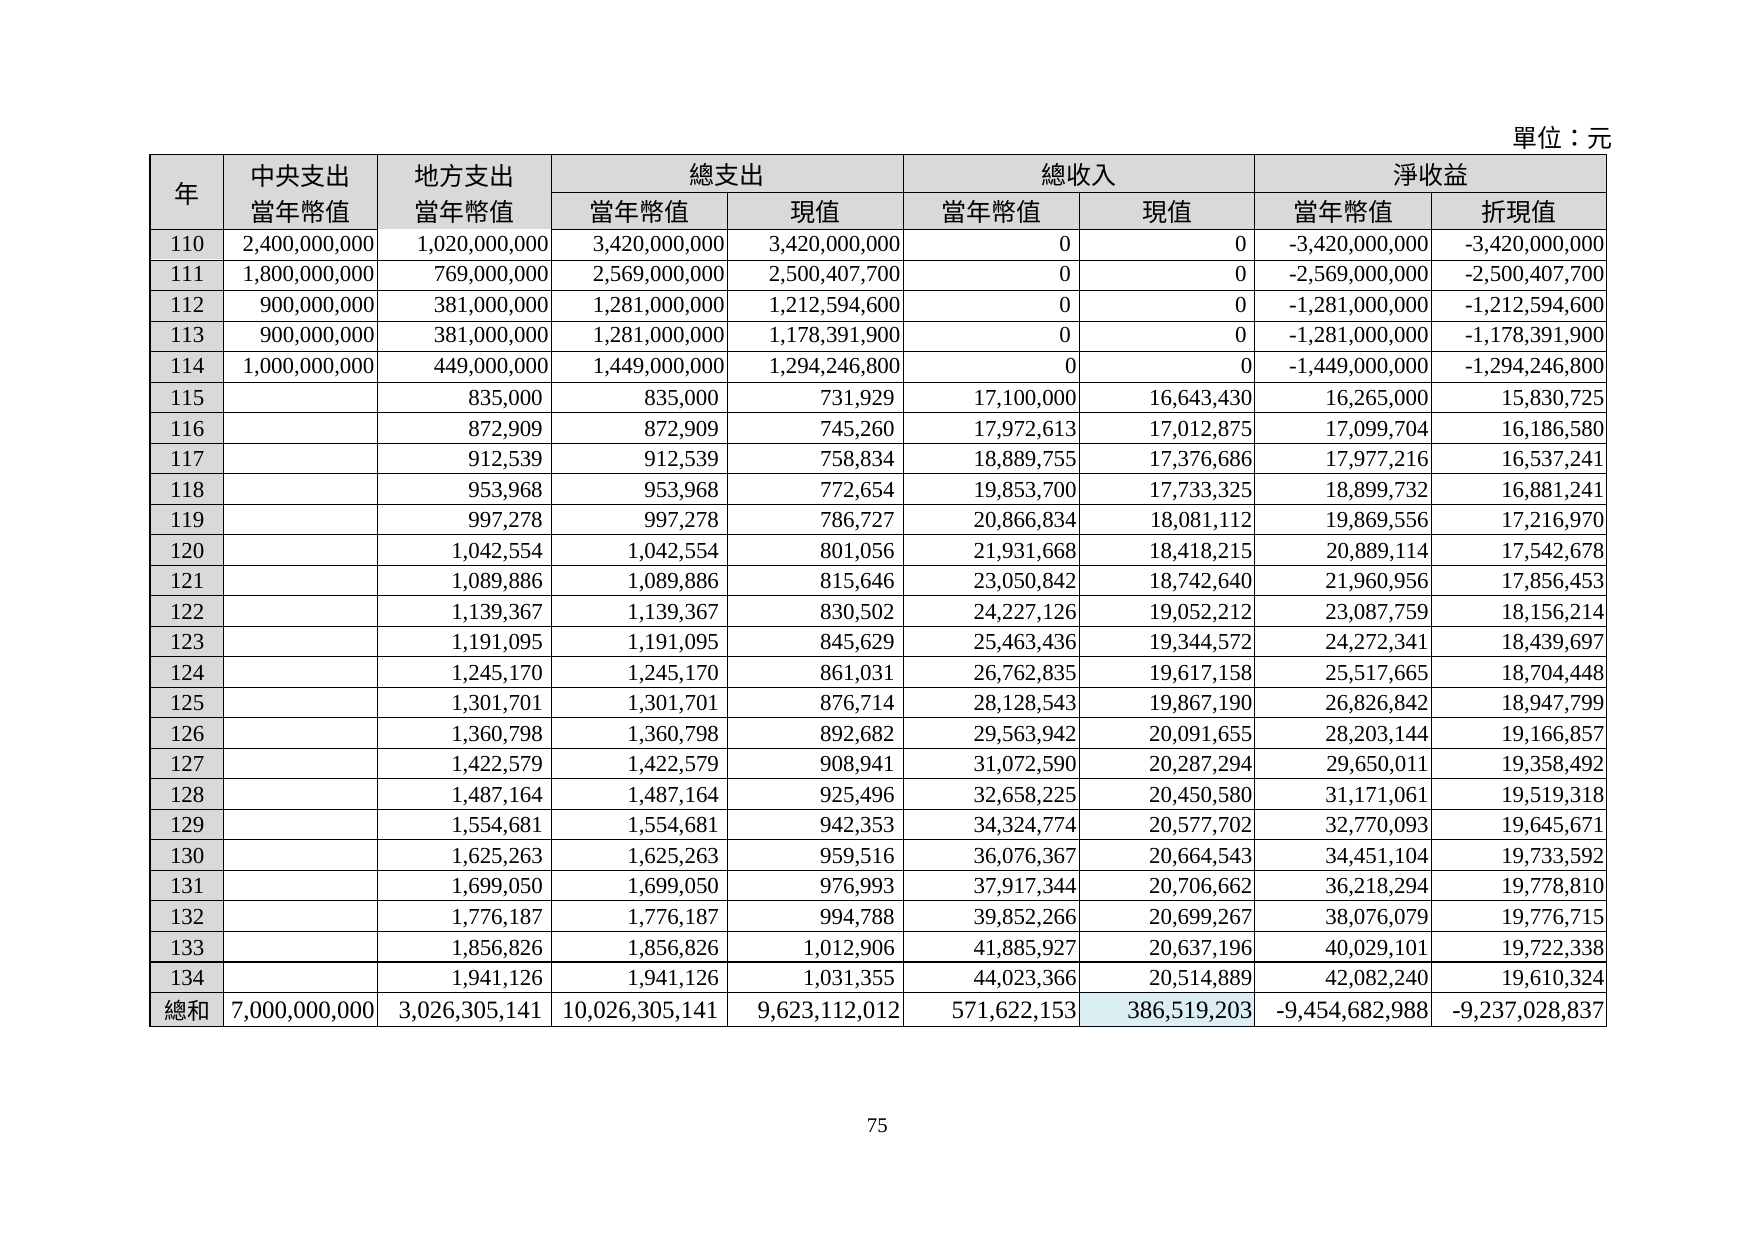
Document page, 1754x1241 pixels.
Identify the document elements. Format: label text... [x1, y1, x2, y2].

table_cell 21,931,668 [904, 535, 1079, 565]
table_header 中央支出 當年幣值 [224, 155, 377, 229]
table_cell 1,360,798 [552, 718, 727, 748]
table_cell 19,052,212 [1080, 596, 1254, 626]
table_cell 18,439,697 [1432, 627, 1606, 656]
table_cell 2,400,000,000 [224, 230, 377, 259]
table_cell 861,031 [728, 657, 903, 687]
table_cell [224, 444, 377, 473]
table_cell 953,968 [552, 474, 727, 504]
table_cell -2,500,407,700 [1432, 261, 1606, 290]
table_cell 16,265,000 [1255, 383, 1431, 412]
table_cell 845,629 [728, 627, 903, 656]
table_cell 0 [904, 291, 1079, 321]
table_cell 571,622,153 [904, 993, 1079, 1026]
table_cell 1,422,579 [378, 749, 551, 778]
table_cell 1,139,367 [378, 596, 551, 626]
table_cell 1,699,050 [378, 871, 551, 900]
table_cell 3,420,000,000 [728, 230, 903, 259]
table_cell 17,100,000 [904, 383, 1079, 412]
table_cell 24,227,126 [904, 596, 1079, 626]
table_cell 折現值 [1432, 193, 1606, 229]
table_cell 1,042,554 [378, 535, 551, 565]
table_cell 18,947,799 [1432, 688, 1606, 717]
table_cell 現值 [1080, 193, 1254, 229]
table_cell 128 [151, 779, 223, 809]
table_cell 1,800,000,000 [224, 261, 377, 290]
table_cell 36,076,367 [904, 840, 1079, 870]
table_cell 19,519,318 [1432, 779, 1606, 809]
table_cell 38,076,079 [1255, 901, 1431, 931]
table_cell 1,554,681 [552, 810, 727, 839]
table_cell 20,866,834 [904, 505, 1079, 534]
table_cell 1,031,355 [728, 963, 903, 992]
table_cell 19,166,857 [1432, 718, 1606, 748]
table_cell 117 [151, 444, 223, 473]
table_cell 16,186,580 [1432, 413, 1606, 443]
table_cell 23,087,759 [1255, 596, 1431, 626]
table_cell 872,909 [552, 413, 727, 443]
table_cell 20,577,702 [1080, 810, 1254, 839]
table_cell 20,706,662 [1080, 871, 1254, 900]
table_cell 19,645,671 [1432, 810, 1606, 839]
table_cell 900,000,000 [224, 322, 377, 351]
table_cell 當年幣值 [904, 193, 1079, 229]
table_cell 16,643,430 [1080, 383, 1254, 412]
table_cell 18,899,732 [1255, 474, 1431, 504]
table_cell 37,917,344 [904, 871, 1079, 900]
table_cell 129 [151, 810, 223, 839]
table_cell -1,212,594,600 [1432, 291, 1606, 321]
table_cell 17,012,875 [1080, 413, 1254, 443]
table_cell 125 [151, 688, 223, 717]
table_cell 23,050,842 [904, 566, 1079, 595]
table_cell 19,722,338 [1432, 932, 1606, 961]
table_cell 1,281,000,000 [552, 322, 727, 351]
table_cell 18,889,755 [904, 444, 1079, 473]
table_cell 1,212,594,600 [728, 291, 903, 321]
table_cell 835,000 [378, 383, 551, 412]
table_cell [224, 383, 377, 412]
table_cell 1,422,579 [552, 749, 727, 778]
table_cell 772,654 [728, 474, 903, 504]
table_cell 835,000 [552, 383, 727, 412]
table_header 總支出 [552, 155, 903, 192]
table_cell [224, 749, 377, 778]
table_cell 0 [1080, 291, 1254, 321]
table_cell 17,099,704 [1255, 413, 1431, 443]
table_cell 24,272,341 [1255, 627, 1431, 656]
table_cell 127 [151, 749, 223, 778]
table_cell 111 [151, 261, 223, 290]
table_cell 1,301,701 [378, 688, 551, 717]
table_cell -1,281,000,000 [1255, 291, 1431, 321]
table_cell 1,776,187 [552, 901, 727, 931]
table_cell 1,089,886 [552, 566, 727, 595]
table_cell 0 [1080, 322, 1254, 351]
table_cell [224, 779, 377, 809]
table_cell 20,450,580 [1080, 779, 1254, 809]
table_cell 21,960,956 [1255, 566, 1431, 595]
table_cell [224, 627, 377, 656]
table_cell 當年幣值 [1255, 193, 1431, 229]
table_cell 1,042,554 [552, 535, 727, 565]
table_cell 17,216,970 [1432, 505, 1606, 534]
table_cell [224, 474, 377, 504]
table_cell 32,658,225 [904, 779, 1079, 809]
table_cell 1,554,681 [378, 810, 551, 839]
table_cell 17,856,453 [1432, 566, 1606, 595]
table_cell 34,451,104 [1255, 840, 1431, 870]
table_cell 19,610,324 [1432, 963, 1606, 992]
table_cell [224, 505, 377, 534]
table_cell 17,376,686 [1080, 444, 1254, 473]
table_cell 1,360,798 [378, 718, 551, 748]
table_cell 386,519,203 [1080, 993, 1254, 1026]
table_cell 34,324,774 [904, 810, 1079, 839]
table_cell 132 [151, 901, 223, 931]
table_cell [224, 535, 377, 565]
table_cell 118 [151, 474, 223, 504]
table_cell 19,733,592 [1432, 840, 1606, 870]
table_cell 17,972,613 [904, 413, 1079, 443]
table_cell 1,856,826 [378, 932, 551, 961]
table_cell 801,056 [728, 535, 903, 565]
table_cell 731,929 [728, 383, 903, 412]
table_cell 36,218,294 [1255, 871, 1431, 900]
table_cell 745,260 [728, 413, 903, 443]
table_cell 3,026,305,141 [378, 993, 551, 1026]
table_cell 1,281,000,000 [552, 291, 727, 321]
table_cell [224, 657, 377, 687]
table_cell 381,000,000 [378, 322, 551, 351]
table_cell 449,000,000 [378, 352, 551, 382]
table_cell 912,539 [552, 444, 727, 473]
table_cell [224, 688, 377, 717]
table_cell [224, 901, 377, 931]
table_cell 20,637,196 [1080, 932, 1254, 961]
table_cell 1,020,000,000 [378, 229, 551, 259]
table_cell 1,625,263 [552, 840, 727, 870]
table_cell 44,023,366 [904, 963, 1079, 992]
table_header 地方支出 當年幣值 [378, 155, 551, 229]
table_cell 26,826,842 [1255, 688, 1431, 717]
table_cell 18,704,448 [1432, 657, 1606, 687]
table_cell 29,650,011 [1255, 749, 1431, 778]
table_cell 26,762,835 [904, 657, 1079, 687]
table_cell 31,072,590 [904, 749, 1079, 778]
table_cell 758,834 [728, 444, 903, 473]
table_cell 3,420,000,000 [552, 230, 727, 259]
table_cell 20,287,294 [1080, 749, 1254, 778]
table_cell 19,776,715 [1432, 901, 1606, 931]
table_cell 31,171,061 [1255, 779, 1431, 809]
table_cell 20,514,889 [1080, 963, 1254, 992]
table_cell [224, 840, 377, 870]
table_cell 17,542,678 [1432, 535, 1606, 565]
table_cell 997,278 [378, 505, 551, 534]
table_cell 18,418,215 [1080, 535, 1254, 565]
table_cell [224, 963, 377, 992]
table_cell -1,294,246,800 [1432, 352, 1606, 382]
table_cell 18,156,214 [1432, 596, 1606, 626]
table_cell 41,885,927 [904, 932, 1079, 961]
table_cell 17,977,216 [1255, 444, 1431, 473]
table_cell 769,000,000 [378, 261, 551, 290]
table_cell 9,623,112,012 [728, 993, 903, 1026]
table_cell 114 [151, 352, 223, 382]
table_cell 113 [151, 322, 223, 351]
table_cell 900,000,000 [224, 291, 377, 321]
table_cell 19,617,158 [1080, 657, 1254, 687]
table_cell 17,733,325 [1080, 474, 1254, 504]
table_cell 997,278 [552, 505, 727, 534]
table_cell 1,139,367 [552, 596, 727, 626]
table_cell 19,358,492 [1432, 749, 1606, 778]
table_cell 2,500,407,700 [728, 261, 903, 290]
table_cell 15,830,725 [1432, 383, 1606, 412]
table_cell 1,294,246,800 [728, 352, 903, 382]
table_cell 19,853,700 [904, 474, 1079, 504]
table_cell 959,516 [728, 840, 903, 870]
table_cell 29,563,942 [904, 718, 1079, 748]
table_cell 19,778,810 [1432, 871, 1606, 900]
table_cell 912,539 [378, 444, 551, 473]
table_cell [224, 932, 377, 961]
table_cell 1,012,906 [728, 932, 903, 961]
table_cell [224, 596, 377, 626]
text 單位：元 [200, 118, 1612, 154]
table_cell 1,301,701 [552, 688, 727, 717]
table_cell 119 [151, 505, 223, 534]
table_cell 133 [151, 932, 223, 961]
table_cell -9,454,682,988 [1255, 993, 1431, 1026]
table_cell -3,420,000,000 [1255, 230, 1431, 259]
table_cell 0 [1080, 261, 1254, 290]
table_cell 18,742,640 [1080, 566, 1254, 595]
table_cell 39,852,266 [904, 901, 1079, 931]
table_cell -1,449,000,000 [1255, 352, 1431, 382]
table_cell 0 [904, 322, 1079, 351]
table_cell 1,191,095 [378, 627, 551, 656]
table_cell [224, 566, 377, 595]
table_cell 當年幣值 [552, 193, 727, 229]
table_cell -3,420,000,000 [1432, 230, 1606, 259]
table_cell 953,968 [378, 474, 551, 504]
table_cell 115 [151, 383, 223, 412]
table_cell 20,889,114 [1255, 535, 1431, 565]
table_cell 134 [151, 963, 223, 992]
table_cell 1,856,826 [552, 932, 727, 961]
table_cell 16,881,241 [1432, 474, 1606, 504]
table_cell 994,788 [728, 901, 903, 931]
table_cell 1,941,126 [552, 963, 727, 992]
table_cell 830,502 [728, 596, 903, 626]
table_cell 16,537,241 [1432, 444, 1606, 473]
table_cell 908,941 [728, 749, 903, 778]
table_cell 126 [151, 718, 223, 748]
table_cell 381,000,000 [378, 291, 551, 321]
table_cell 976,993 [728, 871, 903, 900]
table_cell 總和 [151, 993, 223, 1026]
table_cell 1,245,170 [378, 657, 551, 687]
table_cell 40,029,101 [1255, 932, 1431, 961]
table_cell 0 [904, 230, 1079, 259]
table_cell 1,449,000,000 [552, 352, 727, 382]
table_header 總收入 [904, 155, 1254, 192]
table_cell 786,727 [728, 505, 903, 534]
table_cell 18,081,112 [1080, 505, 1254, 534]
table_cell 121 [151, 566, 223, 595]
table_cell 25,463,436 [904, 627, 1079, 656]
table_cell 1,089,886 [378, 566, 551, 595]
table_cell 32,770,093 [1255, 810, 1431, 839]
table_cell 1,699,050 [552, 871, 727, 900]
table_cell 1,625,263 [378, 840, 551, 870]
table_cell 1,941,126 [378, 963, 551, 992]
table_cell 123 [151, 627, 223, 656]
table_cell 10,026,305,141 [552, 993, 727, 1026]
table_cell 942,353 [728, 810, 903, 839]
table_cell 19,869,556 [1255, 505, 1431, 534]
table_cell 1,178,391,900 [728, 322, 903, 351]
table_cell -9,237,028,837 [1432, 993, 1606, 1026]
table_cell 1,776,187 [378, 901, 551, 931]
table_cell 1,000,000,000 [224, 352, 377, 382]
table_cell 28,128,543 [904, 688, 1079, 717]
table_cell 892,682 [728, 718, 903, 748]
table_cell 925,496 [728, 779, 903, 809]
table_cell -2,569,000,000 [1255, 261, 1431, 290]
table_cell 19,344,572 [1080, 627, 1254, 656]
table_header 淨收益 [1255, 155, 1606, 192]
table_cell 42,082,240 [1255, 963, 1431, 992]
table_cell 0 [1080, 352, 1254, 382]
table_cell 2,569,000,000 [552, 261, 727, 290]
table_cell [224, 413, 377, 443]
table_cell 122 [151, 596, 223, 626]
table_cell 131 [151, 871, 223, 900]
table_cell [224, 871, 377, 900]
table_cell 1,487,164 [552, 779, 727, 809]
table_cell 7,000,000,000 [224, 993, 377, 1026]
table_cell 116 [151, 413, 223, 443]
table_cell 19,867,190 [1080, 688, 1254, 717]
table_cell 28,203,144 [1255, 718, 1431, 748]
table_cell [224, 810, 377, 839]
table_cell 1,191,095 [552, 627, 727, 656]
table_cell 120 [151, 535, 223, 565]
table_cell 815,646 [728, 566, 903, 595]
table_cell 124 [151, 657, 223, 687]
table_cell 25,517,665 [1255, 657, 1431, 687]
table_header 年 [151, 155, 223, 229]
table_cell 112 [151, 291, 223, 321]
table_cell 1,487,164 [378, 779, 551, 809]
table_cell 872,909 [378, 413, 551, 443]
table_cell 110 [151, 230, 223, 259]
table_cell 20,699,267 [1080, 901, 1254, 931]
table_cell [224, 718, 377, 748]
table_cell -1,178,391,900 [1432, 322, 1606, 351]
table_cell 0 [1080, 230, 1254, 259]
table_cell 0 [904, 261, 1079, 290]
table_cell 1,245,170 [552, 657, 727, 687]
table_cell 0 [904, 352, 1079, 382]
table_cell 20,664,543 [1080, 840, 1254, 870]
table_cell -1,281,000,000 [1255, 322, 1431, 351]
table_cell 現值 [728, 193, 903, 229]
table_cell 20,091,655 [1080, 718, 1254, 748]
table_cell 876,714 [728, 688, 903, 717]
table_cell 130 [151, 840, 223, 870]
